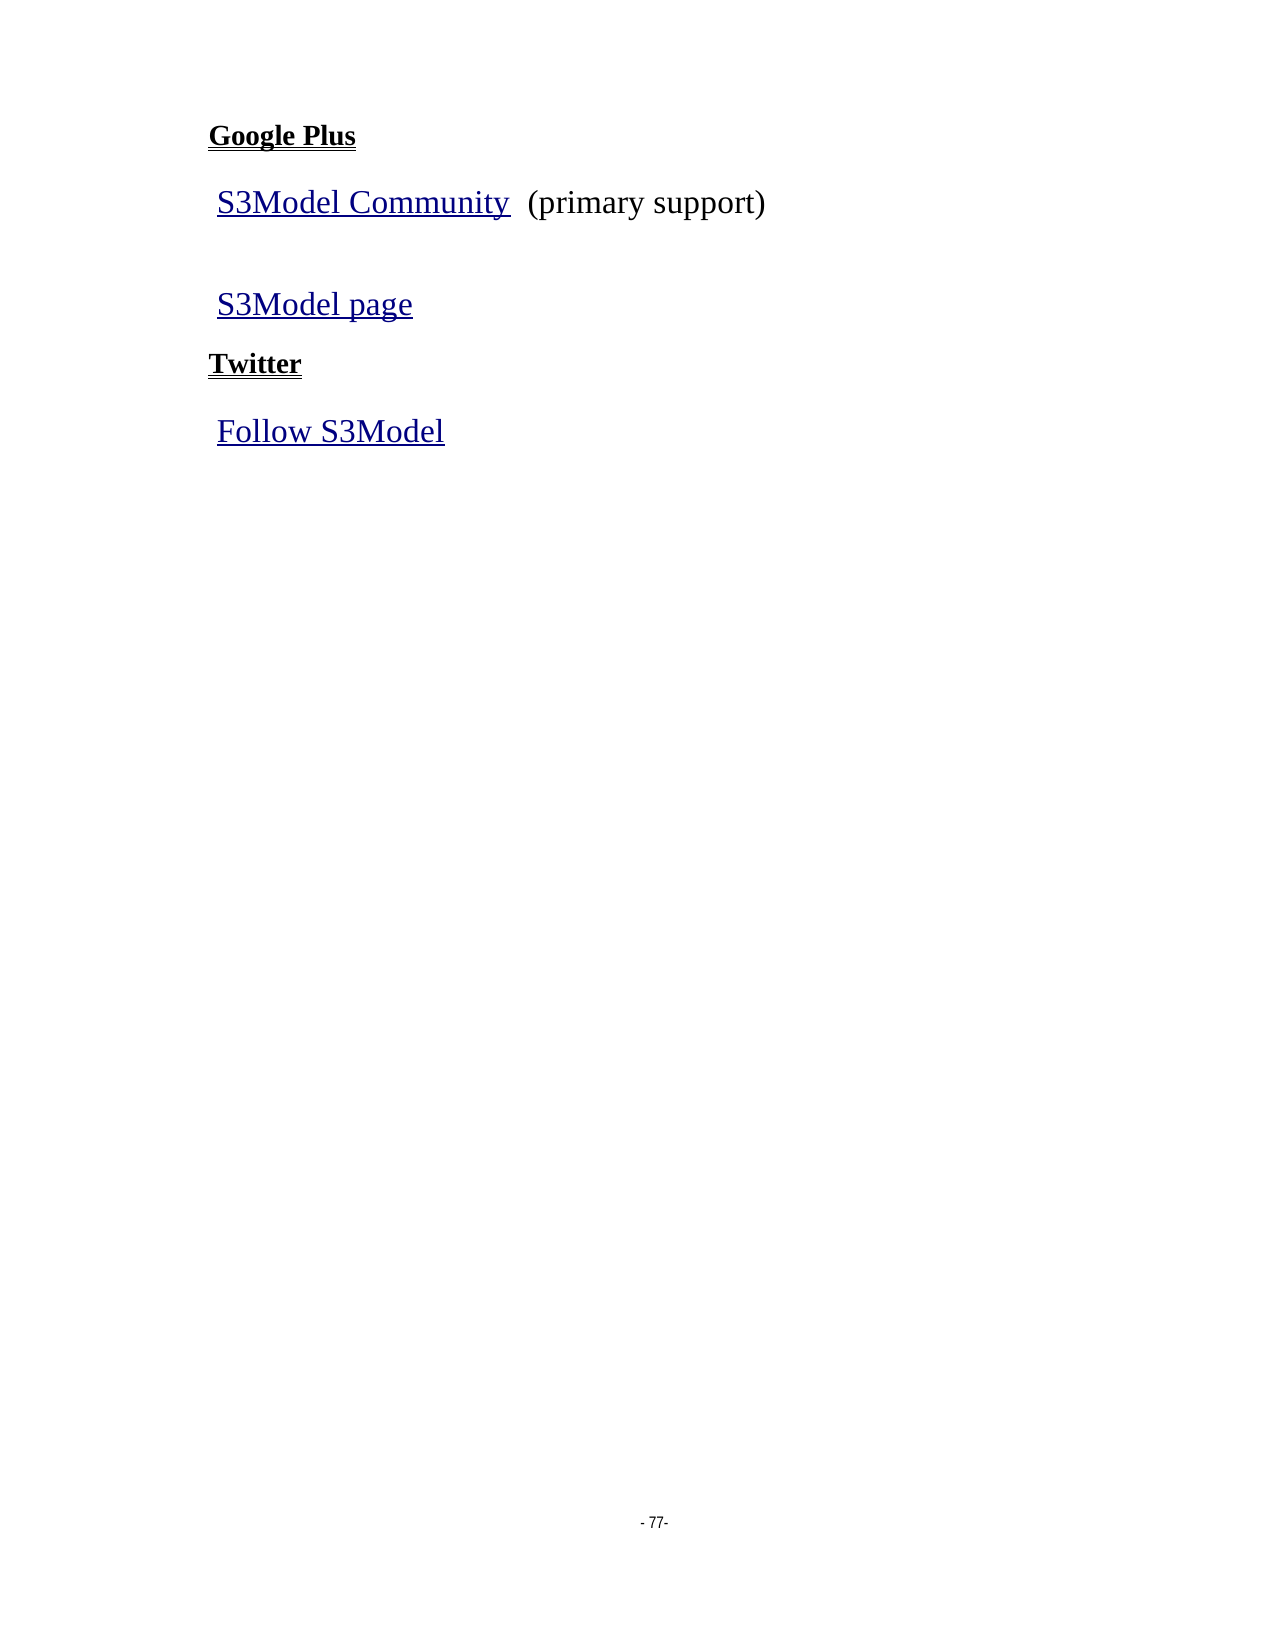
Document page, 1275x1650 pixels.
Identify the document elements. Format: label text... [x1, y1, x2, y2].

text S3Model page [150, 284, 1125, 322]
text Follow S3Model [150, 411, 1125, 449]
subtitle Twitter [150, 347, 1125, 380]
subtitle Google Plus [150, 118, 1125, 152]
text S3Model Community (primary support) [150, 182, 1125, 220]
